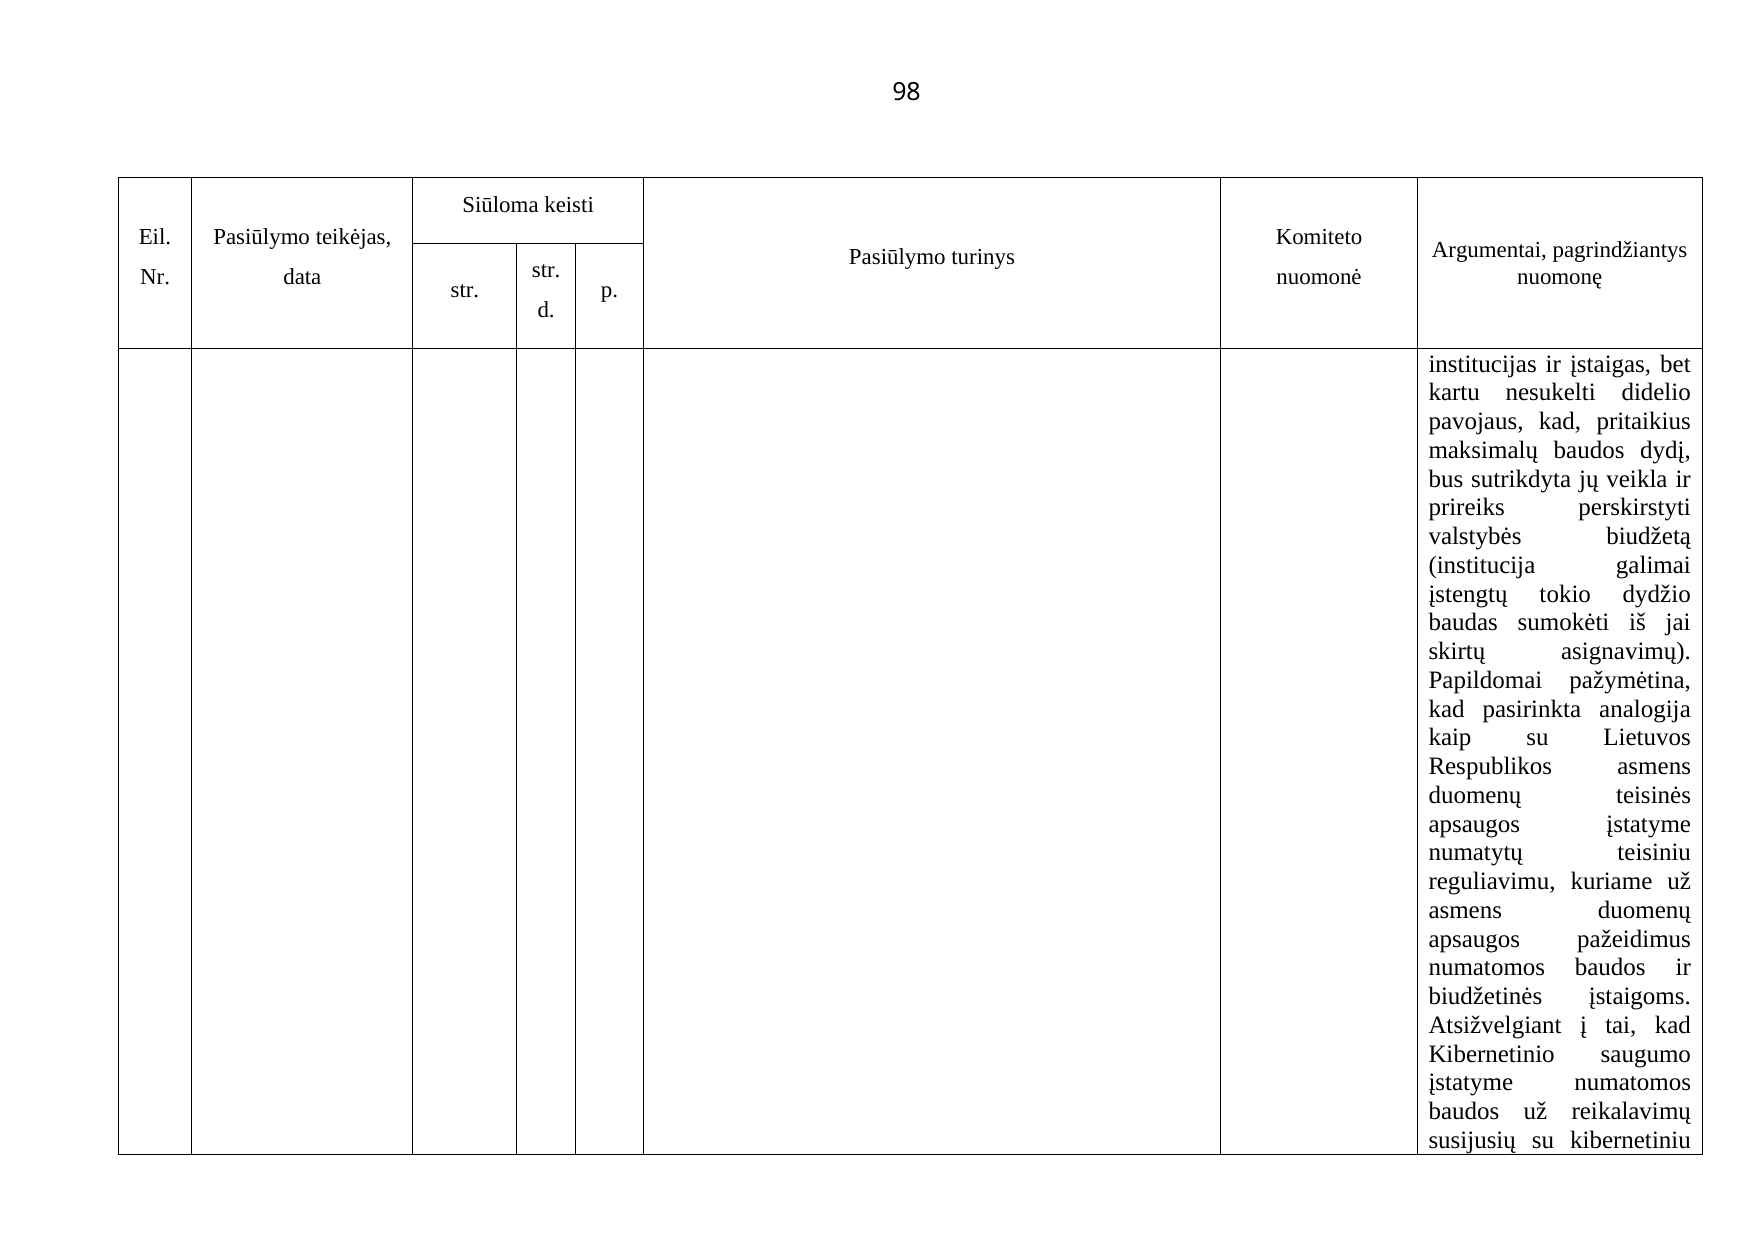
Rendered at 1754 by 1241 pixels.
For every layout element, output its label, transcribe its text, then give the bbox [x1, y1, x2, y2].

table_header Pasiūlymo turinys [644, 178, 1220, 348]
table_cell [192, 349, 412, 1154]
table_header Siūloma keisti [413, 178, 643, 243]
table_cell [119, 349, 191, 1154]
table_cell [576, 349, 643, 1154]
table_cell institucijas ir įstaigas, bet kartu nesukelti didelio pavojaus, kad, pritaikius maksimalų baudos dydį, bus sutrikdyta jų veikla ir prireiks perskirstyti valstybės biudžetą (institucija galimai įstengtų tokio dydžio baudas sumokėti iš jai skirtų asignavimų). Papildomai pažymėtina, kad pasirinkta analogija kaip su Lietuvos Respublikos asmens duomenų teisinės apsaugos įstatyme numatytų teisiniu reguliavimu, kuriame už asmens duomenų apsaugos pažeidimus numatomos baudos ir biudžetinės įstaigoms. Atsižvelgiant į tai, kad Kibernetinio saugumo įstatyme numatomos baudos už reikalavimų susijusių su kibernetiniu [1418, 349, 1702, 1154]
table_cell [517, 349, 575, 1154]
table_header Komiteto nuomonė [1221, 178, 1417, 348]
table_cell [1221, 349, 1417, 1154]
table_cell str. [413, 244, 516, 348]
table_header Eil. Nr. [119, 178, 191, 348]
table_header Pasiūlymo teikėjas, data [192, 178, 412, 348]
table_cell [644, 349, 1220, 1154]
table_header Argumentai, pagrindžiantys nuomonę [1418, 178, 1702, 348]
table_cell p. [576, 244, 643, 348]
table_cell [413, 349, 516, 1154]
table_cell str. d. [517, 244, 575, 348]
